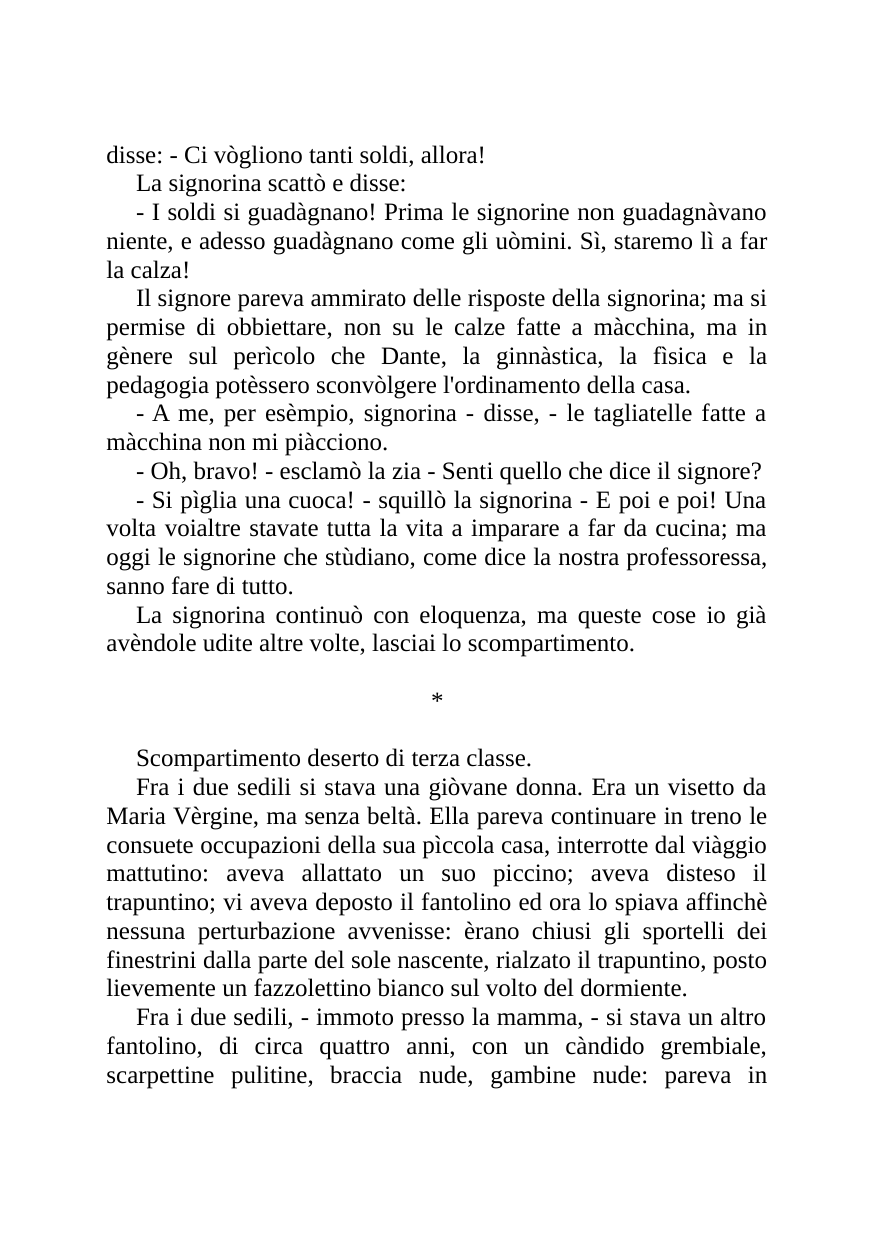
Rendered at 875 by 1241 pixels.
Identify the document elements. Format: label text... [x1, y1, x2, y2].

text Fra i due sedili, - immoto presso la mamma, - si stava un altro fantolino, di circa quattro anni, con un càndido grembiale, scarpettine pulitine, braccia nude, gambine nude: pareva in [106, 1002, 768, 1088]
text La signorina continuò con eloquenza, ma queste cose io già avèndole udite altre volte, lasciai lo scompartimento. [106, 600, 768, 657]
text Scompartimento deserto di terza classe. [106, 743, 768, 772]
text La signorina scattò e disse: [106, 168, 768, 197]
text - I soldi si guadàgnano! Prima le signorine non guadagnàvano niente, e adesso guadàgnano come gli uòmini. Sì, staremo lì a far la calza! [106, 197, 768, 283]
text Fra i due sedili si stava una giòvane donna. Era un visetto da Maria Vèrgine, ma senza beltà. Ella pareva continuare in treno le consuete occupazioni della sua pìccola casa, interrotte dal viàggio mattutino: aveva allattato un suo piccino; aveva disteso il trapuntino; vi aveva deposto il fantolino ed ora lo spiava affinchè nessuna perturbazione avvenisse: èrano chiusi gli sportelli dei finestrini dalla parte del sole nascente, rialzato il trapuntino, posto lievemente un fazzolettino bianco sul volto del dormiente. [106, 772, 768, 1002]
text Il signore pareva ammirato delle risposte della signorina; ma si permise di obbiettare, non su le calze fatte a màcchina, ma in gènere sul perìcolo che Dante, la ginnàstica, la fìsica e la pedagogia potèssero sconvòlgere l'ordinamento della casa. [106, 283, 768, 398]
text - A me, per esèmpio, signorina - disse, - le tagliatelle fatte a màcchina non mi piàcciono. [106, 398, 768, 456]
text * [106, 686, 768, 715]
text - Si pìglia una cuoca! - squillò la signorina - E poi e poi! Una volta voialtre stavate tutta la vita a imparare a far da cucina; ma oggi le signorine che stùdiano, come dice la nostra professoressa, sanno fare di tutto. [106, 485, 768, 600]
text - Oh, bravo! - esclamò la zia - Senti quello che dice il signore? [106, 456, 768, 485]
text disse: - Ci vògliono tanti soldi, allora! [106, 140, 768, 168]
